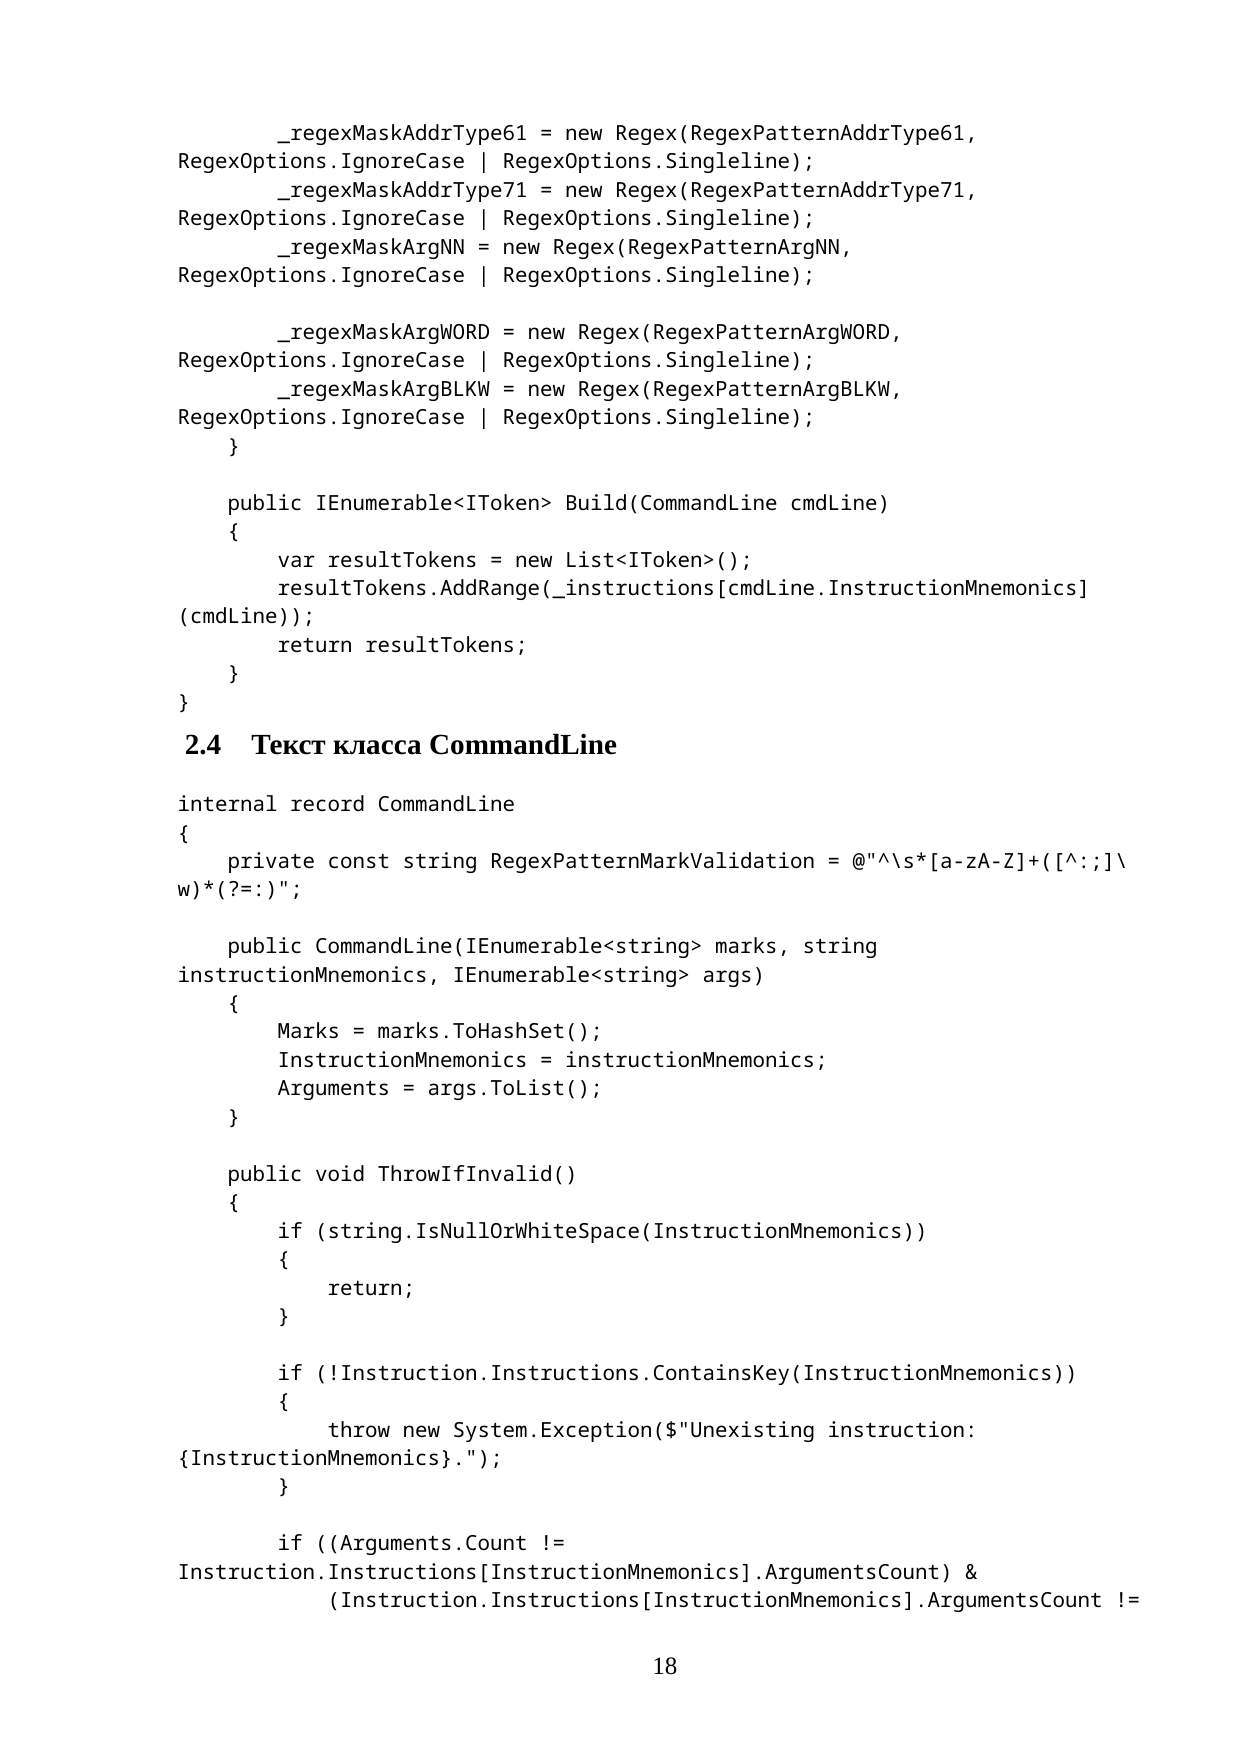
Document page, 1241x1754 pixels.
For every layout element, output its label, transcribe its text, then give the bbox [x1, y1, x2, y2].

table_header internal record CommandLine { private const string RegexPatternMarkValidation = @"^\s*[a-zA-Z]+([^:;]\w)*(?=:)"; public CommandLine(IEnumerable<string> marks, string instructionMnemonics, IEnumerable<string> args) { Marks = marks.ToHashSet(); InstructionMnemonics = instructionMnemonics; Arguments = args.ToList(); } public void ThrowIfInvalid() { if (string.IsNullOrWhiteSpace(InstructionMnemonics)) { return; } if (!Instruction.Instructions.ContainsKey(InstructionMnemonics)) { throw new System.Exception($"Unexisting instruction: {InstructionMnemonics}."); } if ((Arguments.Count != Instruction.Instructions[InstructionMnemonics].ArgumentsCount) & (Instruction.Instructions[InstructionMnemonics].ArgumentsCount != [177, 789, 1152, 1614]
subtitle Текст класса CommandLine [177, 727, 1152, 761]
table_header _regexMaskAddrType61 = new Regex(RegexPatternAddrType61, RegexOptions.IgnoreCase | RegexOptions.Singleline); _regexMaskAddrType71 = new Regex(RegexPatternAddrType71, RegexOptions.IgnoreCase | RegexOptions.Singleline); _regexMaskArgNN = new Regex(RegexPatternArgNN, RegexOptions.IgnoreCase | RegexOptions.Singleline); _regexMaskArgWORD = new Regex(RegexPatternArgWORD, RegexOptions.IgnoreCase | RegexOptions.Singleline); _regexMaskArgBLKW = new Regex(RegexPatternArgBLKW, RegexOptions.IgnoreCase | RegexOptions.Singleline); } public IEnumerable<IToken> Build(CommandLine cmdLine) { var resultTokens = new List<IToken>(); resultTokens.AddRange(_instructions[cmdLine.InstructionMnemonics](cmdLine)); return resultTokens; } } [177, 118, 1152, 715]
